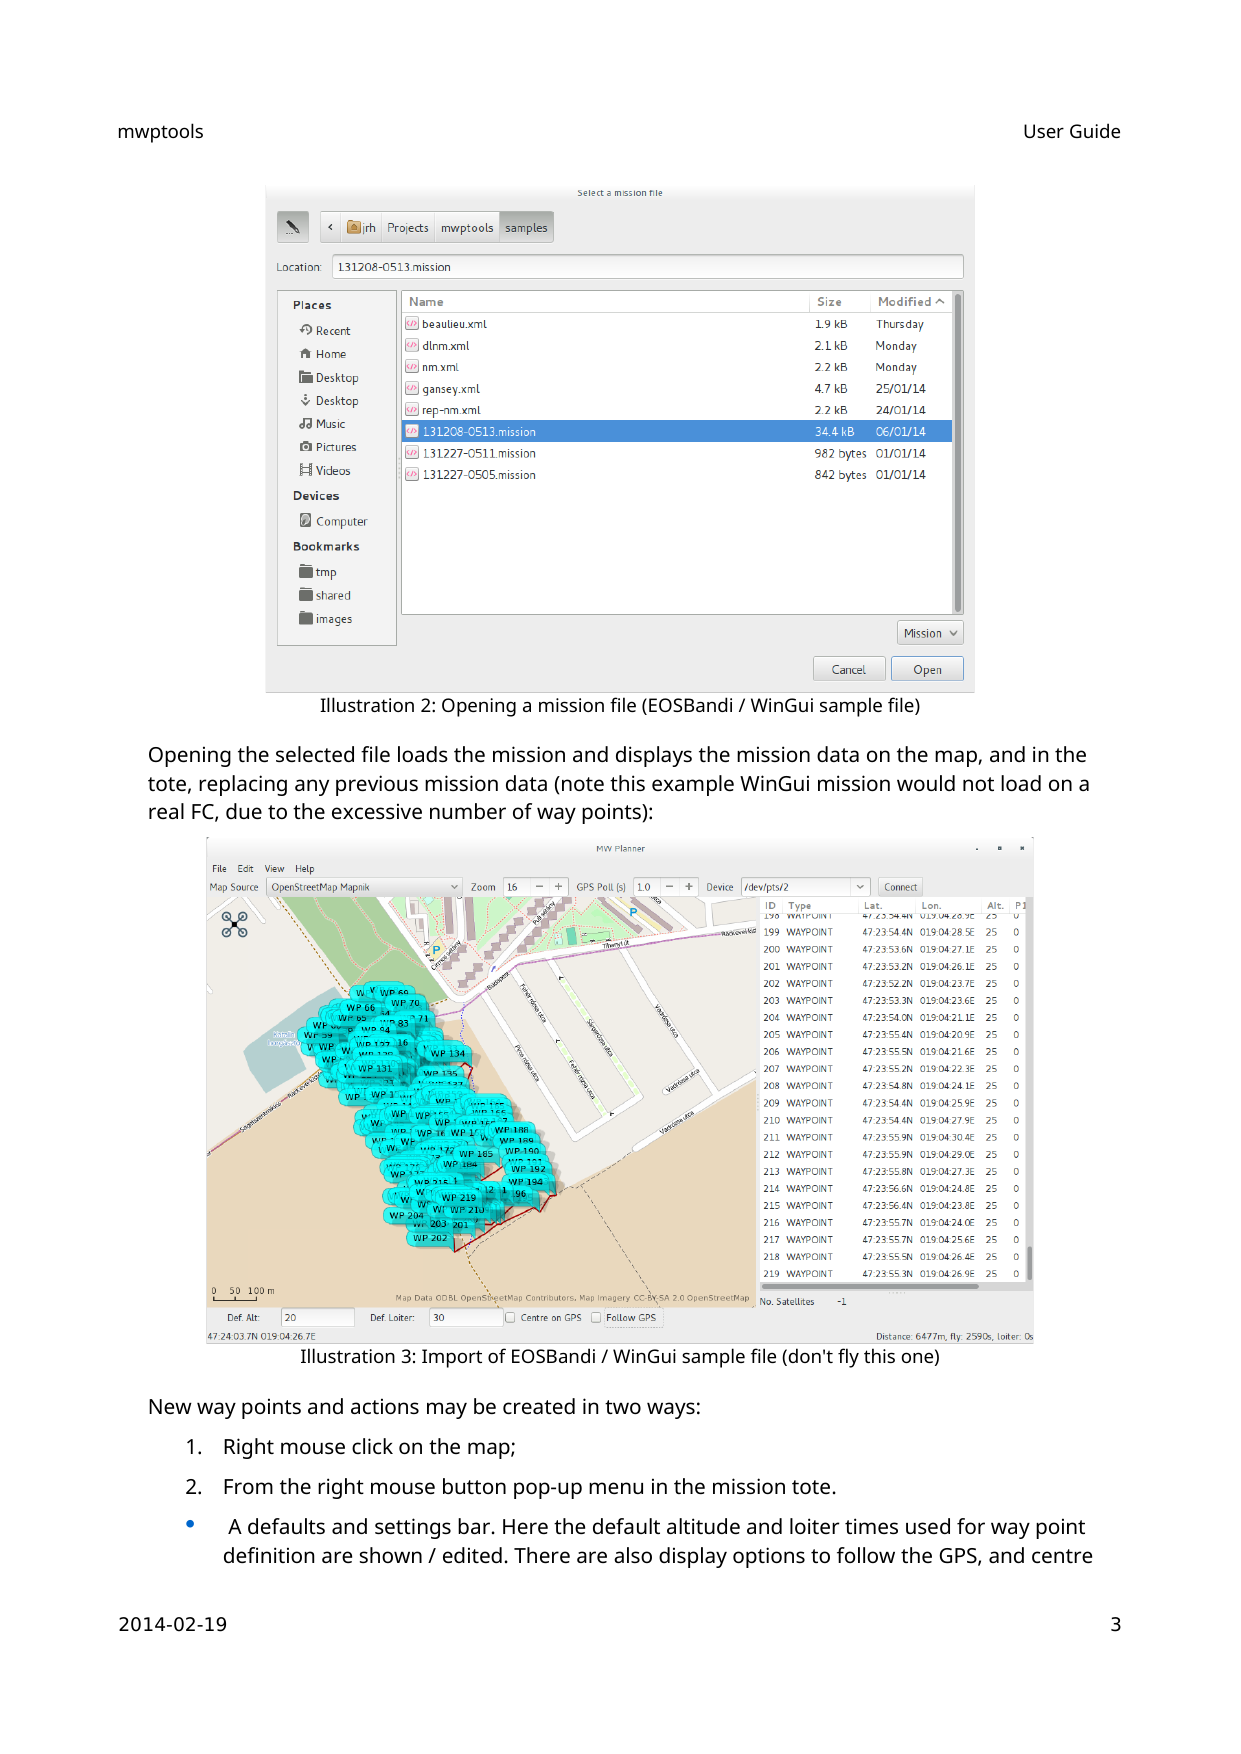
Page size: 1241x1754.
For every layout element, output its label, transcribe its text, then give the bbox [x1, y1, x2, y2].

list A defaults and settings bar. Here the default altitude and loiter times used for way point definition are shown / edited. There are also display options to follow the GPS, and centre [185, 1512, 1122, 1569]
picture [206, 837, 1034, 1344]
text Illustration 2: Opening a mission file (EOSBandi / WinGui sample file) [266, 693, 974, 718]
list Right mouse click on the map; [185, 1432, 1122, 1461]
text Opening the selected file loads the mission and displays the mission data on the map, and in the tote, replacing any previous mission data (note this example WinGui mission would not load on a real FC, due to the excessive number of way points): [148, 741, 1122, 825]
text Illustration 3: Import of EOSBandi / WinGui sample file (don't fly this one) [207, 1344, 1033, 1369]
picture [265, 185, 975, 693]
text New way points and actions may be created in two ways: [148, 1392, 1122, 1420]
list From the right mouse button pop-up menu in the mission tote. [185, 1472, 1122, 1501]
